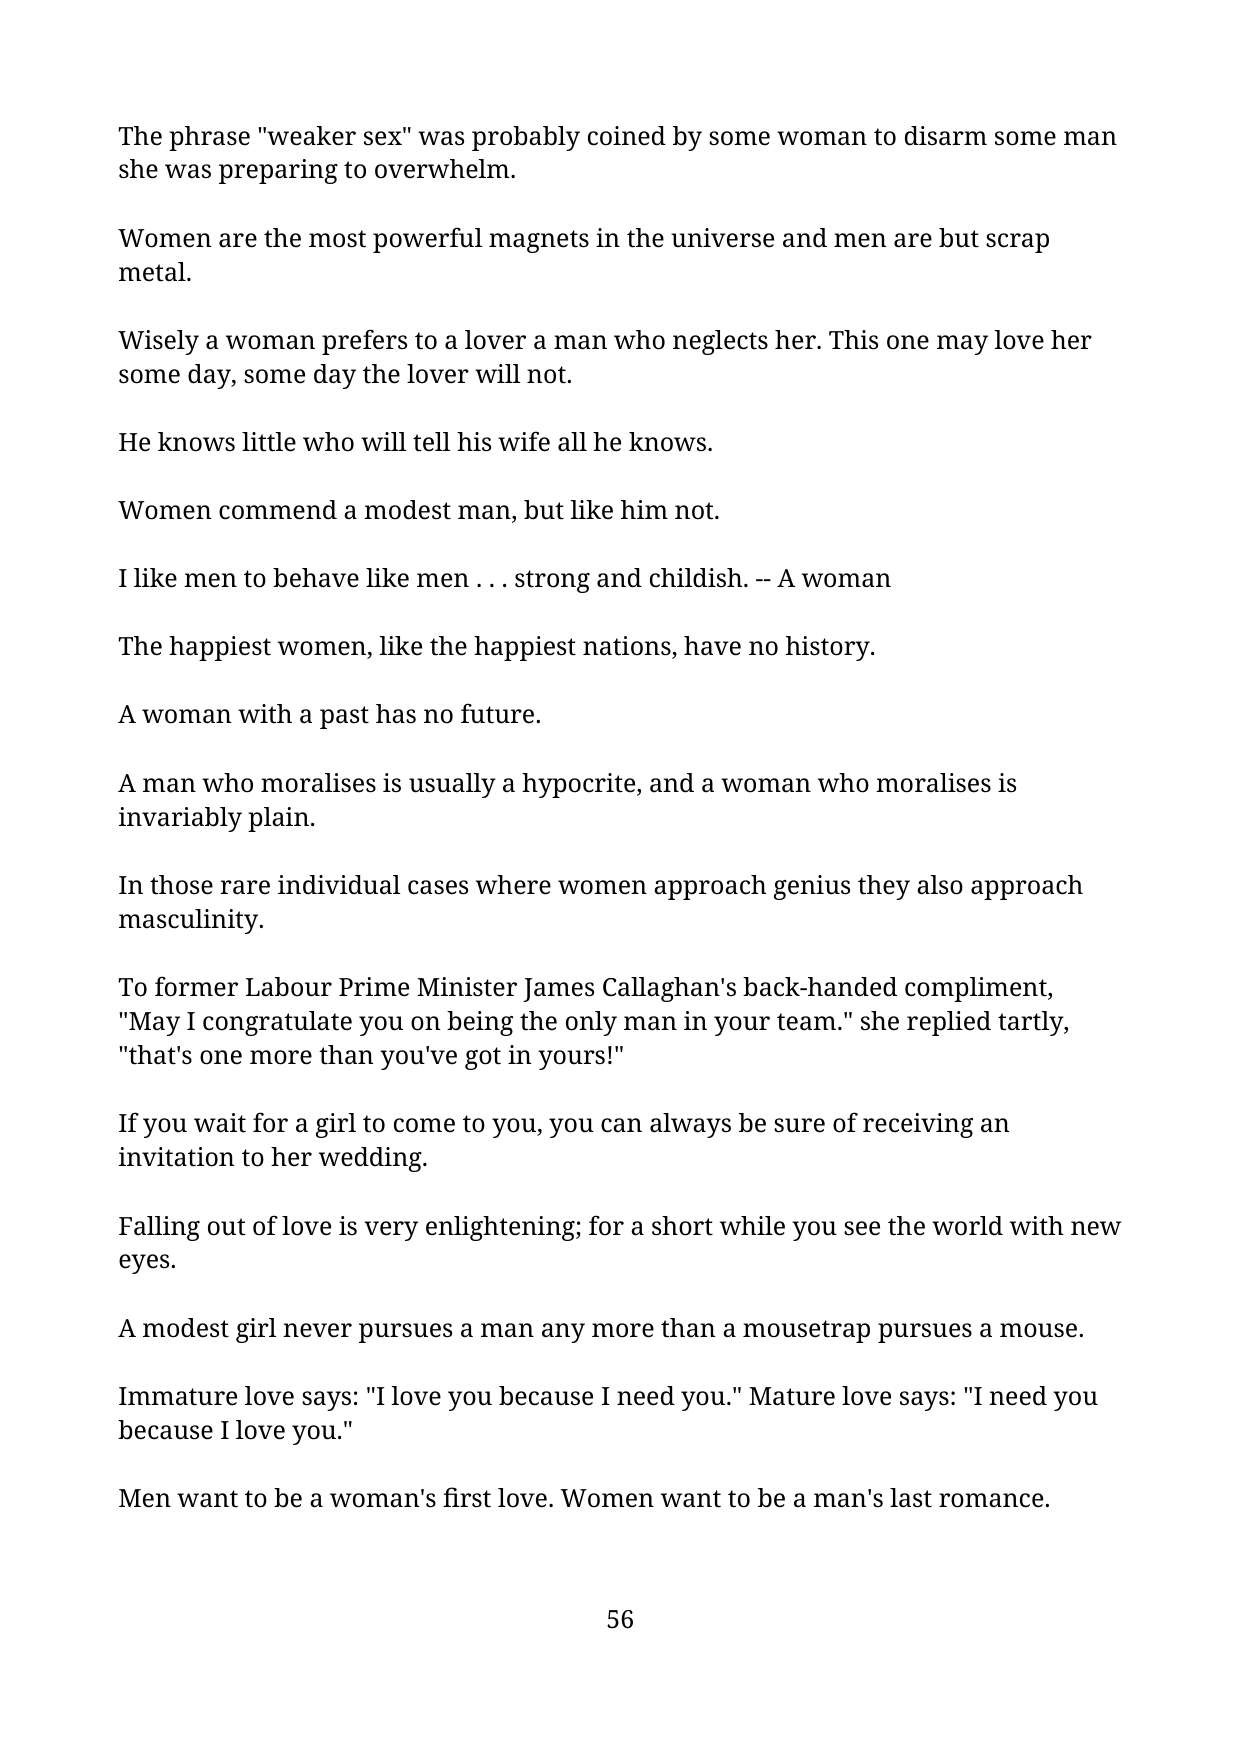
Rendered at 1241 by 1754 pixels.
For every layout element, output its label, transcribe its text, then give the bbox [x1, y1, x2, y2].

text If you wait for a girl to come to you, you can always be sure of receiving an invitation to her wedding. [118, 1106, 1122, 1174]
text A man who moralises is usually a hypocrite, and a woman who moralises is invariably plain. [118, 765, 1122, 833]
text Wisely a woman prefers to a lover a man who neglects her. This one may love her some day, some day the lover will not. [118, 322, 1122, 391]
text Men want to be a woman's first love. Women want to be a man's last romance. [118, 1481, 1122, 1515]
text Women are the most powerful magnets in the universe and men are but scrap metal. [118, 220, 1122, 288]
text Immature love says: "I love you because I need you." Mature love says: "I need you because I love you." [118, 1378, 1122, 1447]
text Women commend a modest man, but like him not. [118, 493, 1122, 527]
text I like men to behave like men . . . strong and childish. -- A woman [118, 561, 1122, 595]
text A woman with a past has no future. [118, 697, 1122, 731]
text The phrase "weaker sex" was probably coined by some woman to disarm some man she was preparing to overwhelm. [118, 118, 1122, 186]
text He knows little who will tell his wife all he knows. [118, 425, 1122, 459]
text The happiest women, like the happiest nations, have no history. [118, 629, 1122, 663]
text To former Labour Prime Minister James Callaghan's back-handed compliment, "May I congratulate you on being the only man in your team." she replied tartly, "that's one more than you've got in yours!" [118, 970, 1122, 1072]
text A modest girl never pursues a man any more than a mousetrap pursues a mouse. [118, 1310, 1122, 1344]
text In those rare individual cases where women approach genius they also approach masculinity. [118, 867, 1122, 936]
text Falling out of love is very enlightening; for a short while you see the world with new eyes. [118, 1208, 1122, 1276]
